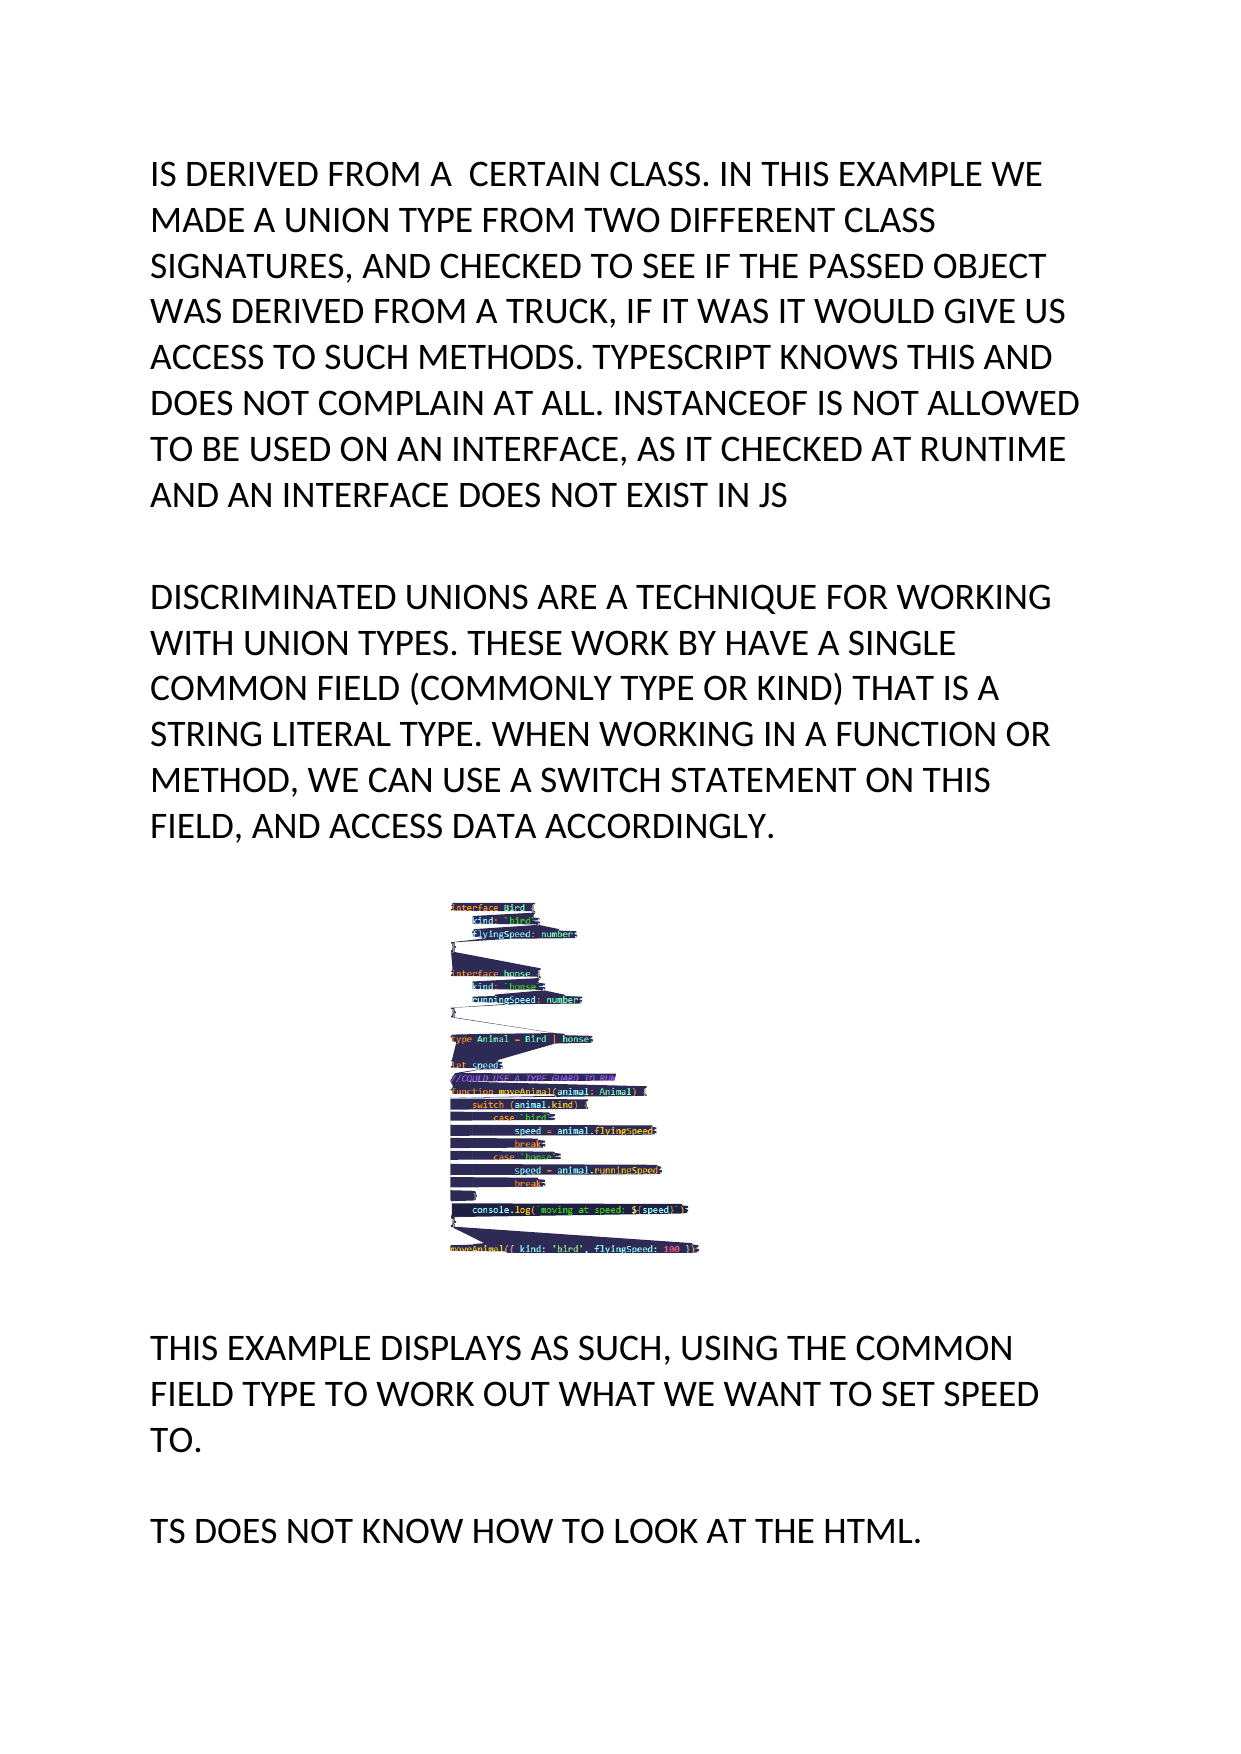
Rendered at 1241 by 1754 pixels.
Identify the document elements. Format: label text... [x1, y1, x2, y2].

text TS DOES NOT KNOW HOW TO LOOK AT THE HTML. [150, 1507, 1090, 1553]
text DISCRIMINATED UNIONS ARE A TECHNIQUE FOR WORKING WITH UNION TYPES. THESE WORK BY HAVE A SINGLE COMMON FIELD (COMMONLY TYPE OR KIND) THAT IS A STRING LITERAL TYPE. WHEN WORKING IN A FUNCTION OR METHOD, WE CAN USE A SWITCH STATEMENT ON THIS FIELD, AND ACCESS DATA ACCORDINGLY. [150, 573, 1090, 848]
text THIS EXAMPLE DISPLAYS AS SUCH, USING THE COMMON FIELD TYPE TO WORK OUT WHAT WE WANT TO SET SPEED TO. [150, 1324, 1090, 1462]
text IS DERIVED FROM A CERTAIN CLASS. IN THIS EXAMPLE WE MADE A UNION TYPE FROM TWO DIFFERENT CLASS SIGNATURES, AND CHECKED TO SEE IF THE PASSED OBJECT WAS DERIVED FROM A TRUCK, IF IT WAS IT WOULD GIVE US ACCESS TO SUCH METHODS. TYPESCRIPT KNOWS THIS AND DOES NOT COMPLAIN AT ALL. INSTANCEOF IS NOT ALLOWED TO BE USED ON AN INTERFACE, AS IT CHECKED AT RUNTIME AND AN INTERFACE DOES NOT EXIST IN JS [150, 150, 1090, 517]
